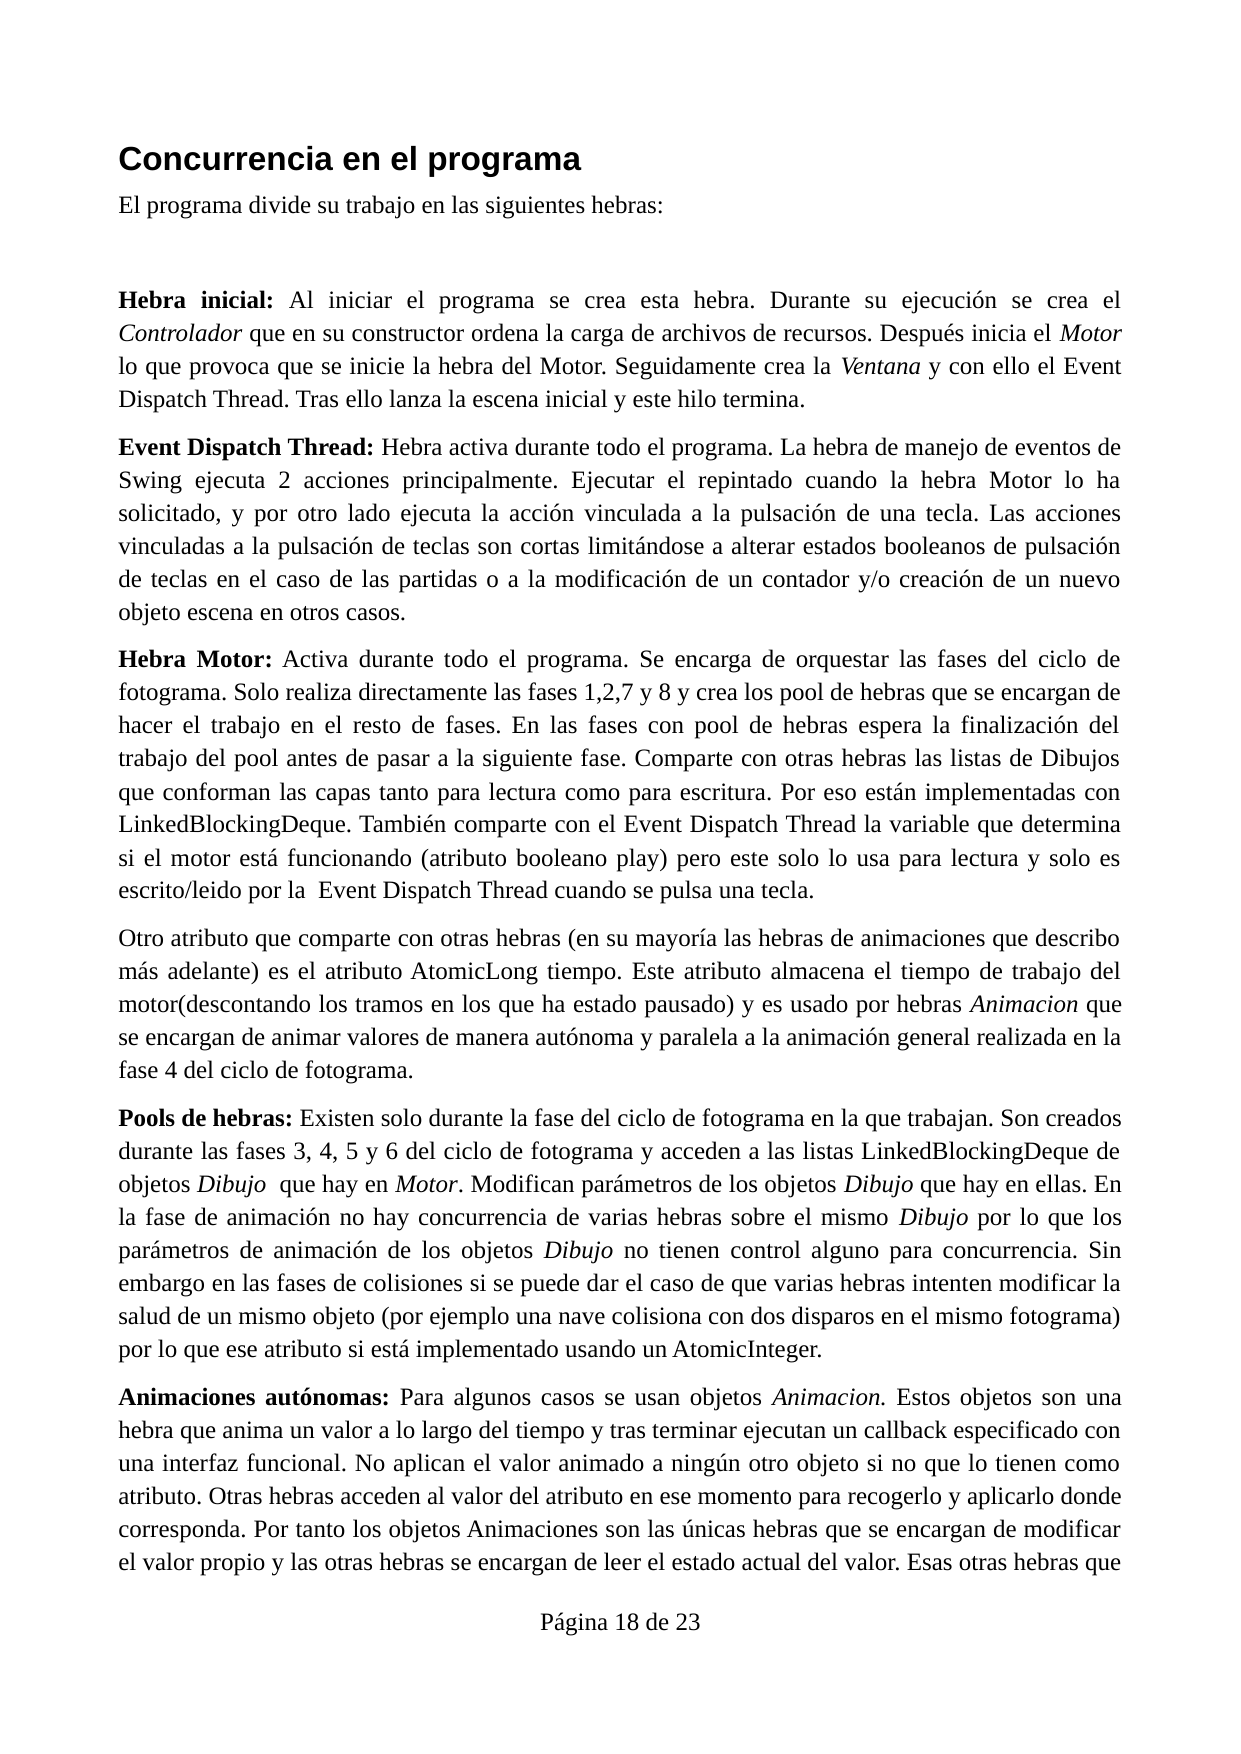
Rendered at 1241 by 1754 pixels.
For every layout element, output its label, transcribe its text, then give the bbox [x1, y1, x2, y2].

text Animaciones autónomas: Para algunos casos se usan objetos Animacion. Estos objetos son una hebra que anima un valor a lo largo del tiempo y tras terminar ejecutan un callback especificado con una interfaz funcional. No aplican el valor animado a ningún otro objeto si no que lo tienen como atributo. Otras hebras acceden al valor del atributo en ese momento para recogerlo y aplicarlo donde corresponda. Por tanto los objetos Animaciones son las únicas hebras que se encargan de modificar el valor propio y las otras hebras se encargan de leer el estado actual del valor. Esas otras hebras que [118, 1382, 1122, 1576]
text El programa divide su trabajo en las siguientes hebras: [118, 190, 1122, 219]
text Hebra Motor: Activa durante todo el programa. Se encarga de orquestar las fases del ciclo de fotograma. Solo realiza directamente las fases 1,2,7 y 8 y crea los pool de hebras que se encargan de hacer el trabajo en el resto de fases. En las fases con pool de hebras espera la finalización del trabajo del pool antes de pasar a la siguiente fase. Comparte con otras hebras las listas de Dibujos que conforman las capas tanto para lectura como para escritura. Por eso están implementadas con LinkedBlockingDeque. También comparte con el Event Dispatch Thread la variable que determina si el motor está funcionando (atributo booleano play) pero este solo lo usa para lectura y solo es escrito/leido por la Event Dispatch Thread cuando se pulsa una tecla. [118, 644, 1122, 904]
text Hebra inicial: Al iniciar el programa se crea esta hebra. Durante su ejecución se crea el Controlador que en su constructor ordena la carga de archivos de recursos. Después inicia el Motor lo que provoca que se inicie la hebra del Motor. Seguidamente crea la Ventana y con ello el Event Dispatch Thread. Tras ello lanza la escena inicial y este hilo termina. [118, 285, 1122, 413]
text Otro atributo que comparte con otras hebras (en su mayoría las hebras de animaciones que describo más adelante) es el atributo AtomicLong tiempo. Este atributo almacena el tiempo de trabajo del motor(descontando los tramos en los que ha estado pausado) y es usado por hebras Animacion que se encargan de animar valores de manera autónoma y paralela a la animación general realizada en la fase 4 del ciclo de fotograma. [118, 923, 1122, 1084]
text Pools de hebras: Existen solo durante la fase del ciclo de fotograma en la que trabajan. Son creados durante las fases 3, 4, 5 y 6 del ciclo de fotograma y acceden a las listas LinkedBlockingDeque de objetos Dibujo que hay en Motor. Modifican parámetros de los objetos Dibujo que hay en ellas. En la fase de animación no hay concurrencia de varias hebras sobre el mismo Dibujo por lo que los parámetros de animación de los objetos Dibujo no tienen control alguno para concurrencia. Sin embargo en las fases de colisiones si se puede dar el caso de que varias hebras intenten modificar la salud de un mismo objeto (por ejemplo una nave colisiona con dos disparos en el mismo fotograma) por lo que ese atributo si está implementado usando un AtomicInteger. [118, 1103, 1122, 1363]
text Event Dispatch Thread: Hebra activa durante todo el programa. La hebra de manejo de eventos de Swing ejecuta 2 acciones principalmente. Ejecutar el repintado cuando la hebra Motor lo ha solicitado, y por otro lado ejecuta la acción vinculada a la pulsación de una tecla. Las acciones vinculadas a la pulsación de teclas son cortas limitándose a alterar estados booleanos de pulsación de teclas en el caso de las partidas o a la modificación de un contador y/o creación de un nuevo objeto escena en otros casos. [118, 432, 1122, 626]
subtitle Concurrencia en el programa [118, 139, 1122, 177]
